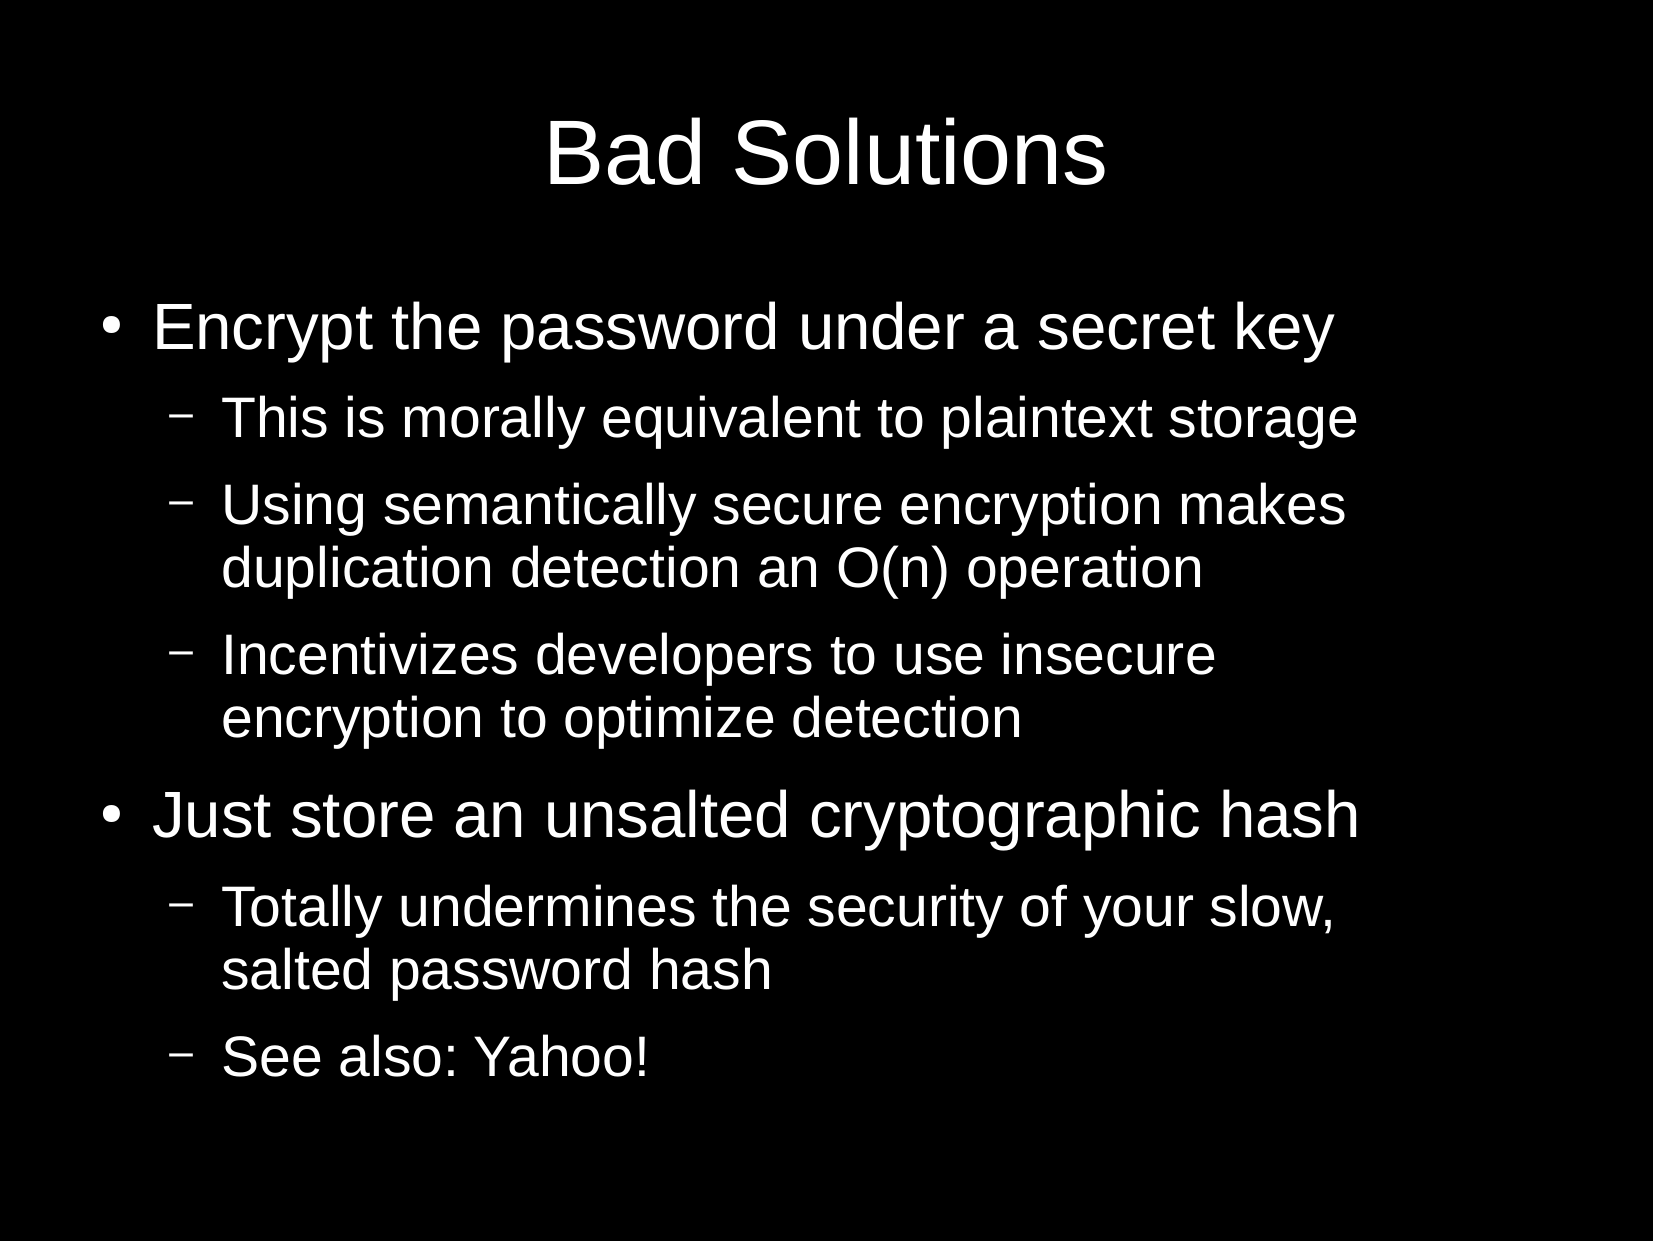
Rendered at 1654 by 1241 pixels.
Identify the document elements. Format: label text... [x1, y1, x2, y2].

title Bad Solutions [82, 49, 1571, 257]
list Encrypt the password under a secret key This is morally equivalent to plaintext storage Using semantically secure encryption makes duplication detection an O(n) operation Incentivizes developers to use insecure encryption to optimize detection Just store an unsalted cryptographic hash Totally undermines the security of your slow, salted password hash See also: Yahoo! [82, 290, 1571, 1096]
